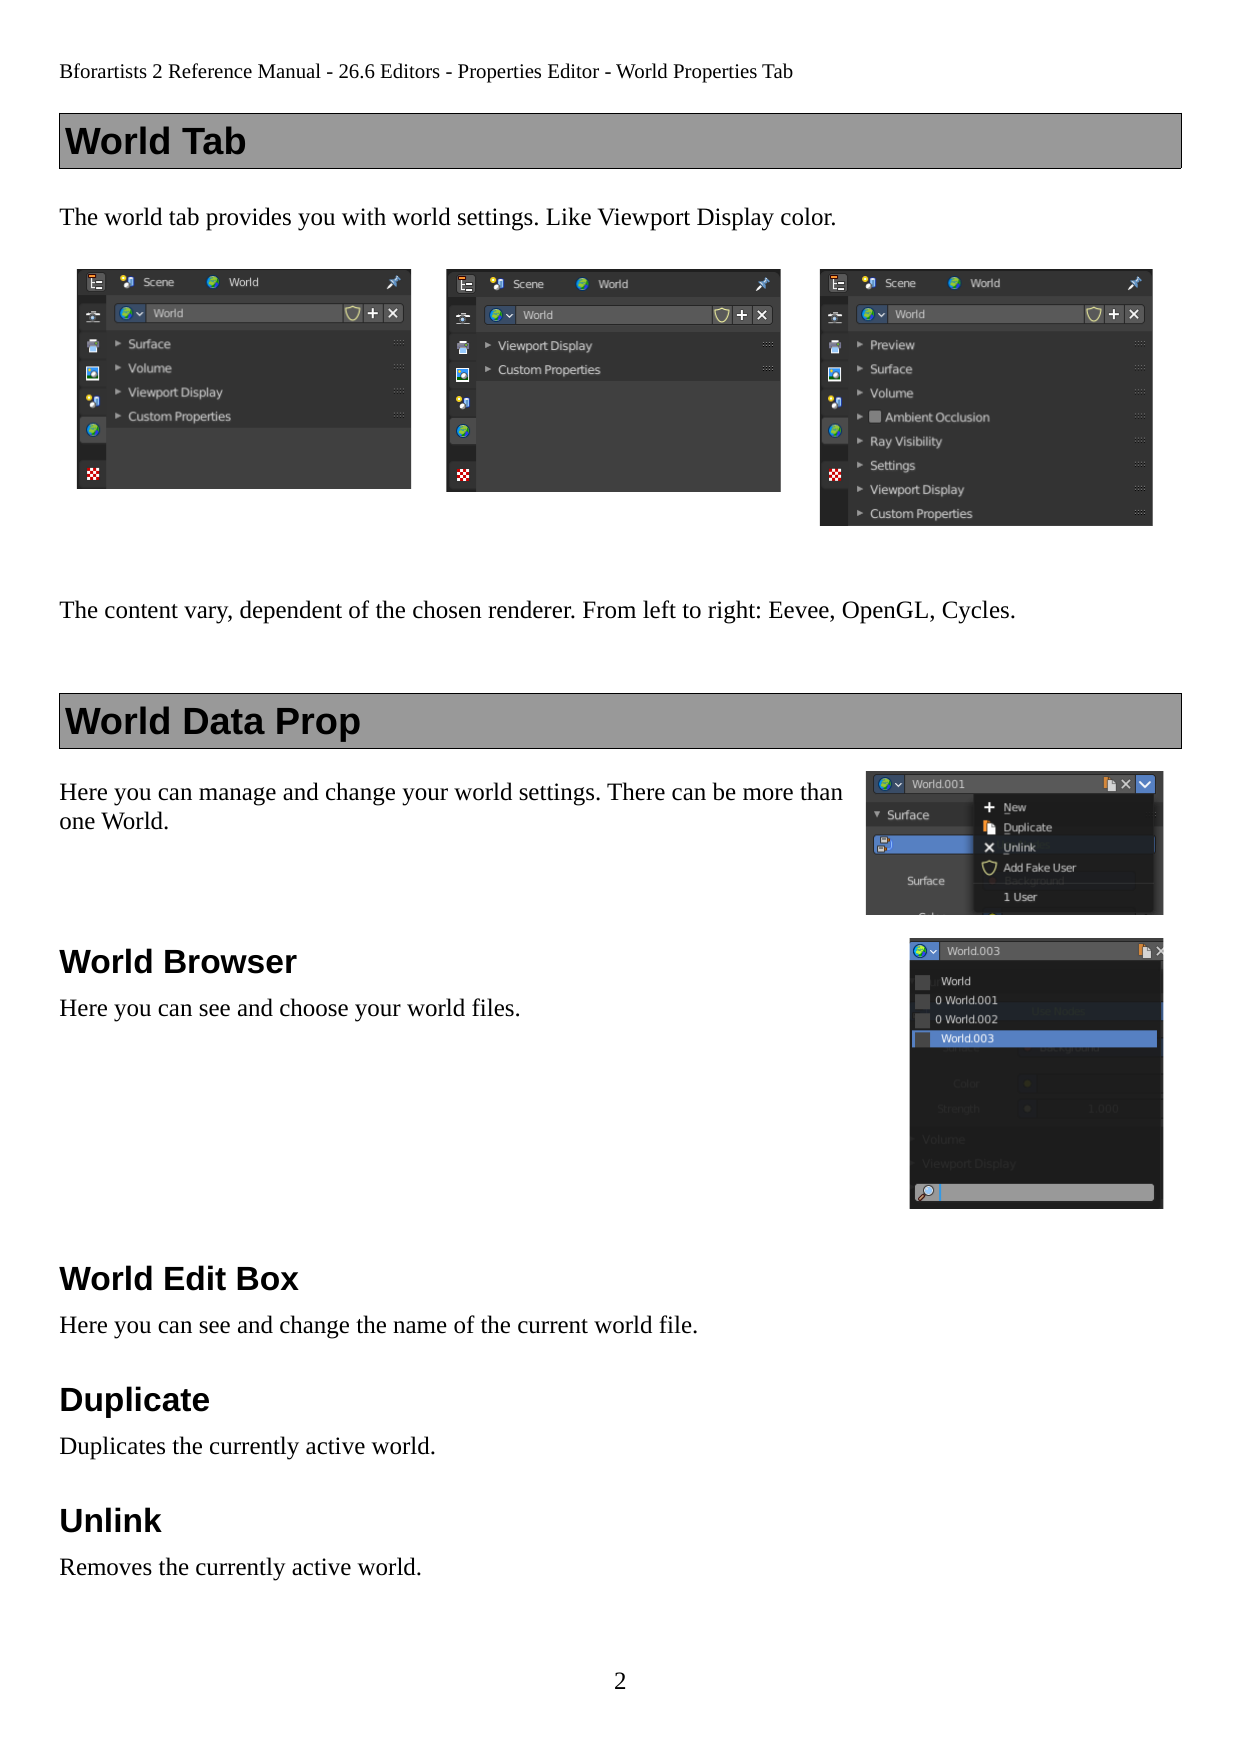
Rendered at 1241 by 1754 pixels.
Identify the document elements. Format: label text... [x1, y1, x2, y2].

table_header World Data Prop [60, 694, 1181, 748]
picture [446, 269, 781, 492]
picture [819, 269, 1153, 526]
subtitle Unlink [59, 1501, 1181, 1540]
text The content vary, dependent of the chosen renderer. From left to right: Eevee, OpenGL, Cycles. [59, 595, 1181, 624]
subtitle [1164, 942, 1181, 980]
text Here you can manage and change your world settings. There can be more than one World. [59, 777, 865, 834]
picture [865, 771, 1164, 915]
subtitle World Browser [59, 942, 909, 980]
picture [76, 269, 412, 489]
subtitle Duplicate [59, 1380, 1181, 1419]
table_header World Tab [60, 114, 1181, 168]
text Removes the currently active world. [59, 1552, 1181, 1581]
subtitle World Edit Box [59, 1259, 1181, 1298]
picture [909, 938, 1164, 1209]
text Duplicates the currently active world. [59, 1431, 1181, 1460]
text Here you can see and change the name of the current world file. [59, 1310, 1181, 1339]
text The world tab provides you with world settings. Like Viewport Display color. [59, 202, 1181, 231]
text Here you can see and choose your world files. [59, 993, 909, 1022]
